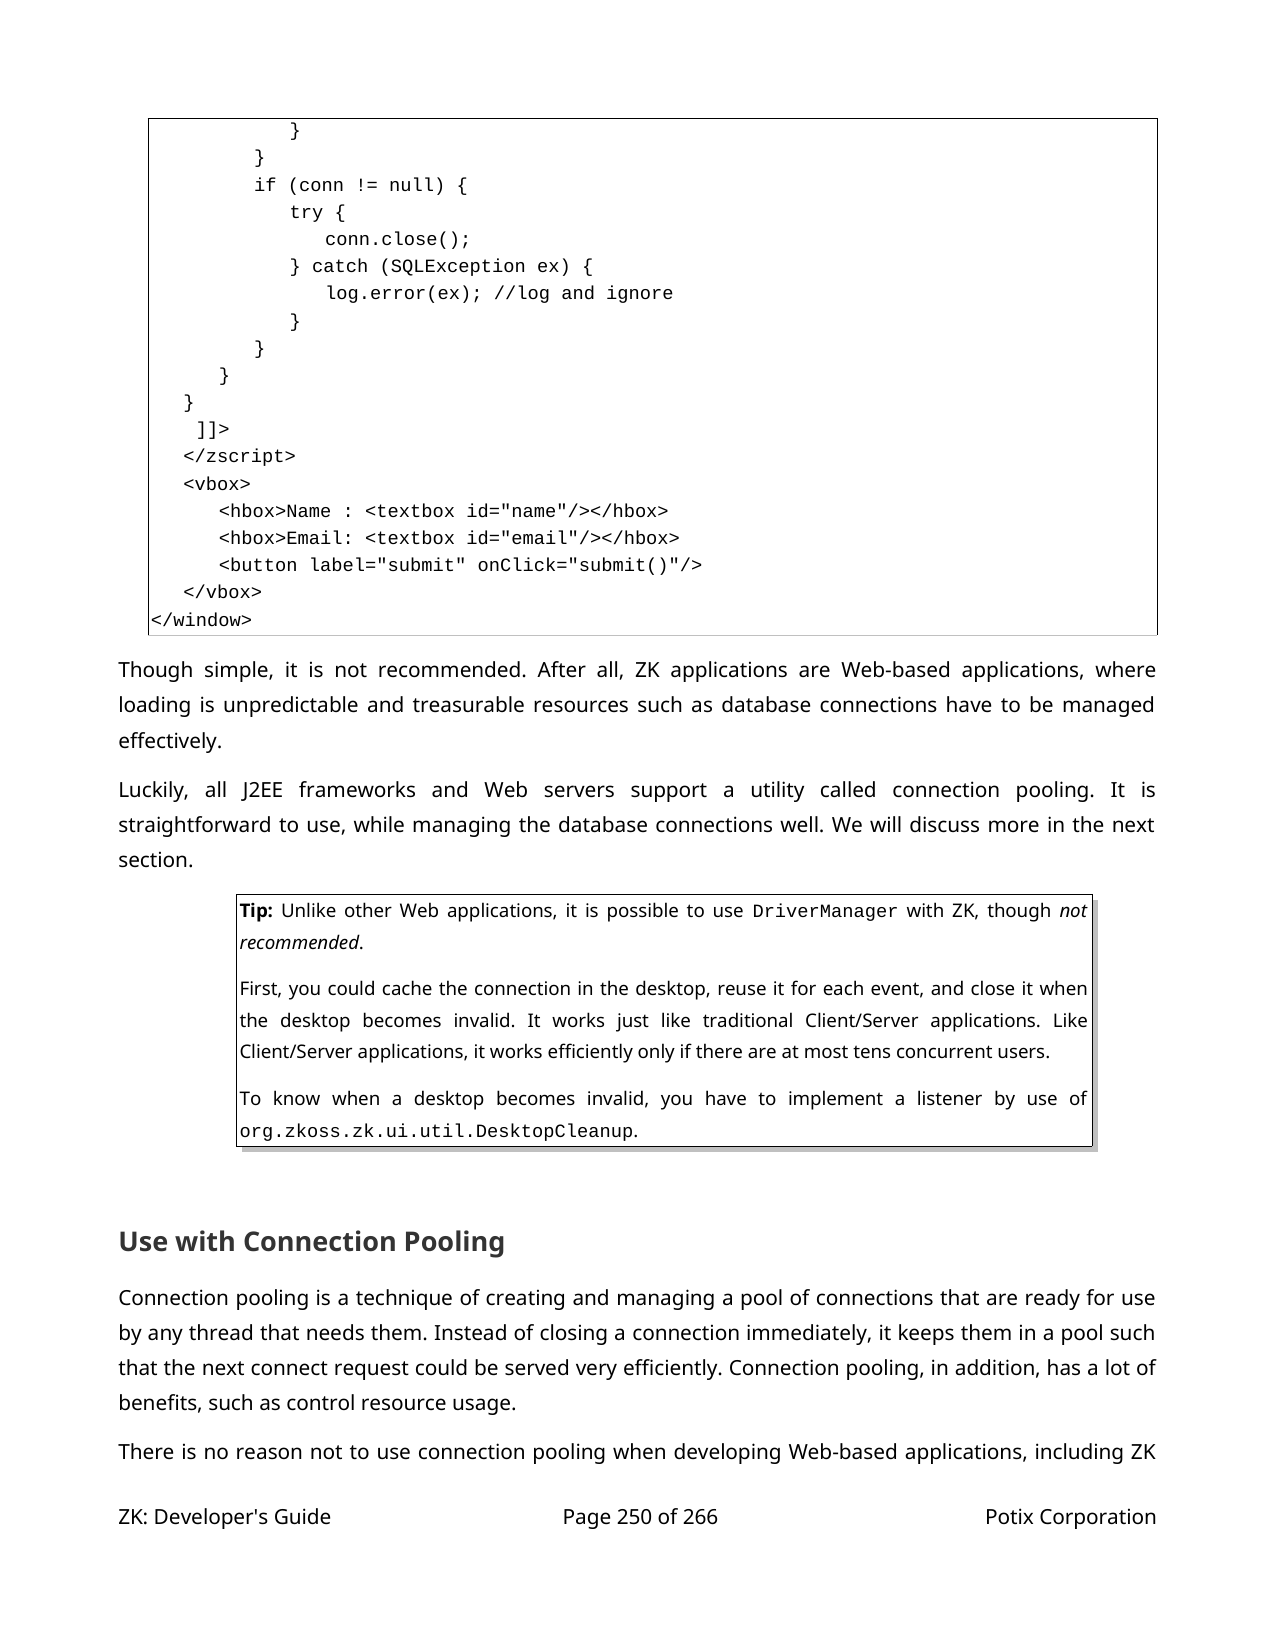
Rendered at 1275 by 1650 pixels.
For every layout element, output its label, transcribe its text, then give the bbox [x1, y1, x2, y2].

text </window> [149, 607, 1157, 635]
text } [149, 390, 1157, 414]
text </vbox> [149, 580, 1157, 604]
text } [149, 308, 1157, 333]
text } [149, 119, 1157, 142]
text </zscript> [149, 444, 1157, 469]
text <hbox>Name : <textbox id="name"/></hbox> [149, 499, 1157, 523]
text try { [149, 200, 1157, 224]
text To know when a desktop becomes invalid, you have to implement a listener by use of org.zkoss.zk.ui.util.DesktopCleanup. [237, 1082, 1092, 1146]
text } catch (SQLException ex) { [149, 254, 1157, 278]
text if (conn != null) { [149, 172, 1157, 197]
text conn.close(); [149, 227, 1157, 251]
text log.error(ex); //log and ignore [149, 281, 1157, 306]
text <vbox> [149, 472, 1157, 496]
text Though simple, it is not recommended. After all, ZK applications are Web-based applications, where loading is unpredictable and treasurable resources such as database connections have to be managed effectively. [118, 655, 1157, 754]
text } [149, 363, 1157, 387]
text ]]> [149, 417, 1157, 441]
text } [149, 336, 1157, 360]
text Luckily, all J2EE frameworks and Web servers support a utility called connection pooling. It is straightforward to use, while managing the database connections well. We will discuss more in the next section. [118, 775, 1157, 873]
text <hbox>Email: <textbox id="email"/></hbox> [149, 526, 1157, 550]
text There is no reason not to use connection pooling when developing Web-based applications, including ZK [118, 1437, 1157, 1466]
text Tip: Unlike other Web applications, it is possible to use DriverManager with ZK, though not recommended. [237, 895, 1092, 954]
text Connection pooling is a technique of creating and managing a pool of connections that are ready for use by any thread that needs them. Instead of closing a connection immediately, it keeps them in a pool such that the next connect request could be served very efficiently. Connection pooling, in addition, has a lot of benefits, such as control resource usage. [118, 1283, 1157, 1417]
subtitle Use with Connection Pooling [118, 1222, 1157, 1259]
text } [149, 145, 1157, 169]
text <button label="submit" onClick="submit()"/> [149, 553, 1157, 577]
text First, you could cache the connection in the desktop, reuse it for each event, and close it when the desktop becomes invalid. It works just like traditional Client/Server applications. Like Client/Server applications, it works efficiently only if there are at most tens concurrent users. [237, 972, 1092, 1064]
